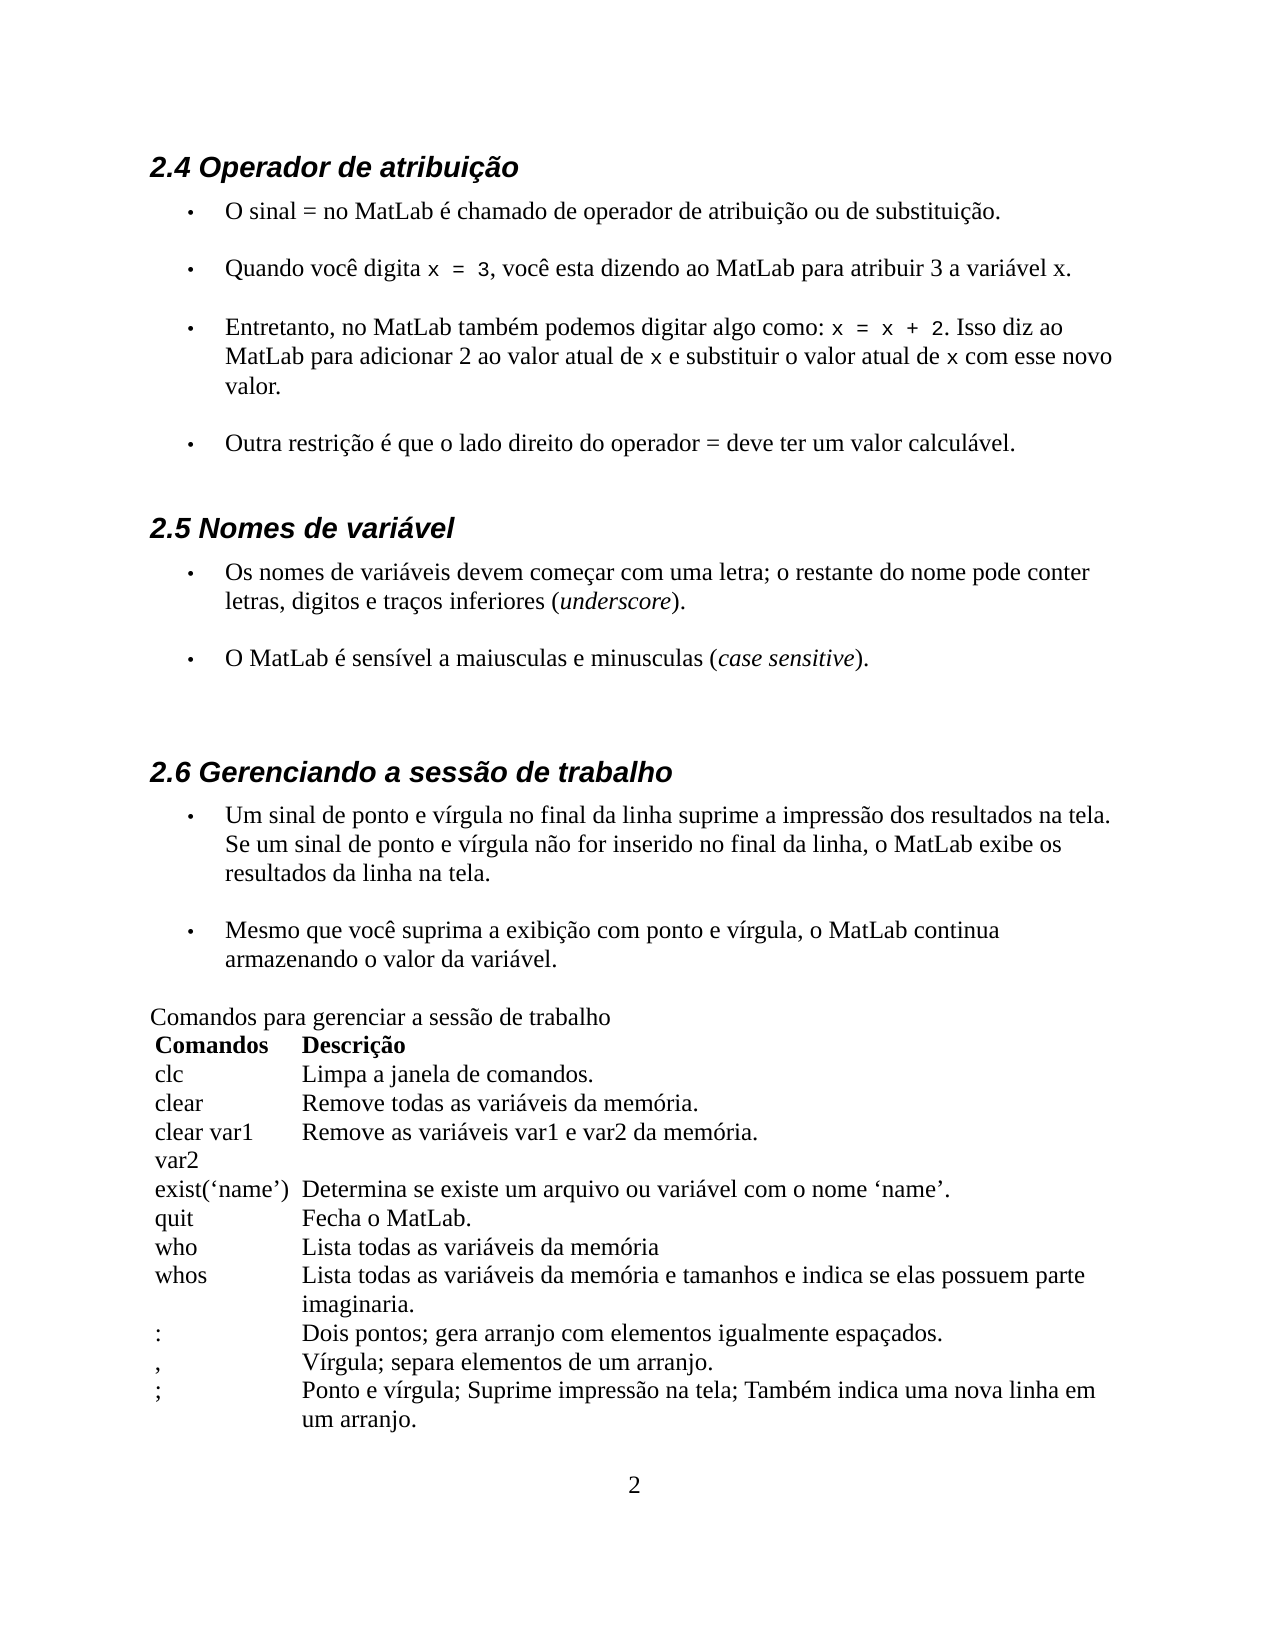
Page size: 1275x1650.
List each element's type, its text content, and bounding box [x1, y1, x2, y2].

table_header Descrição [297, 1031, 1125, 1059]
list Os nomes de variáveis devem começar com uma letra; o restante do nome pode conter letras, digitos e traços inferiores (underscore). [187, 557, 1125, 643]
table_cell whos [150, 1261, 297, 1318]
table_cell Limpa a janela de comandos. [297, 1059, 1125, 1088]
table_cell Vírgula; separa elementos de um arranjo. [297, 1347, 1125, 1376]
table_cell quit [150, 1203, 297, 1232]
list Mesmo que você suprima a exibição com ponto e vírgula, o MatLab continua armazenando o valor da variável. [187, 916, 1125, 1002]
table_cell , [150, 1347, 297, 1376]
list Outra restrição é que o lado direito do operador = deve ter um valor calculável. [187, 428, 1125, 486]
list Um sinal de ponto e vírgula no final da linha suprime a impressão dos resultados na tela. Se um sinal de ponto e vírgula não for inserido no final da linha, o MatLab exibe os resultados da linha na tela. [187, 801, 1125, 916]
table_cell Remove as variáveis var1 e var2 da memória. [297, 1117, 1125, 1174]
table_cell Dois pontos; gera arranjo com elementos igualmente espaçados. [297, 1318, 1125, 1347]
list O MatLab é sensível a maiusculas e minusculas (case sensitive). [187, 643, 1125, 701]
table_cell Determina se existe um arquivo ou variável com o nome ‘name’. [297, 1174, 1125, 1203]
subtitle 2.5 Nomes de variável [150, 511, 1125, 544]
table_cell clear [150, 1088, 297, 1117]
table_cell clear var1 var2 [150, 1117, 297, 1174]
table_cell Lista todas as variáveis da memória e tamanhos e indica se elas possuem parte imaginaria. [297, 1261, 1125, 1318]
table_cell Fecha o MatLab. [297, 1203, 1125, 1232]
table_cell clc [150, 1059, 297, 1088]
list Quando você digita x = 3, você esta dizendo ao MatLab para atribuir 3 a variável x. [187, 253, 1125, 312]
text Comandos para gerenciar a sessão de trabalho [150, 1002, 1125, 1031]
table_cell exist(‘name’) [150, 1174, 297, 1203]
table_cell Remove todas as variáveis da memória. [297, 1088, 1125, 1117]
table_cell Lista todas as variáveis da memória [297, 1232, 1125, 1261]
table_cell ; [150, 1376, 297, 1433]
table_header Comandos [150, 1031, 297, 1059]
list Entretanto, no MatLab também podemos digitar algo como: x = x + 2. Isso diz ao MatLab para adicionar 2 ao valor atual de x e substituir o valor atual de x com esse novo valor. [187, 312, 1125, 428]
subtitle 2.6 Gerenciando a sessão de trabalho [150, 754, 1125, 788]
table_cell Ponto e vírgula; Suprime impressão na tela; Também indica uma nova linha em um arranjo. [297, 1376, 1125, 1433]
subtitle 2.4 Operador de atribuição [150, 150, 1125, 183]
table_cell who [150, 1232, 297, 1261]
list O sinal = no MatLab é chamado de operador de atribuição ou de substituição. [187, 196, 1125, 253]
table_cell : [150, 1318, 297, 1347]
